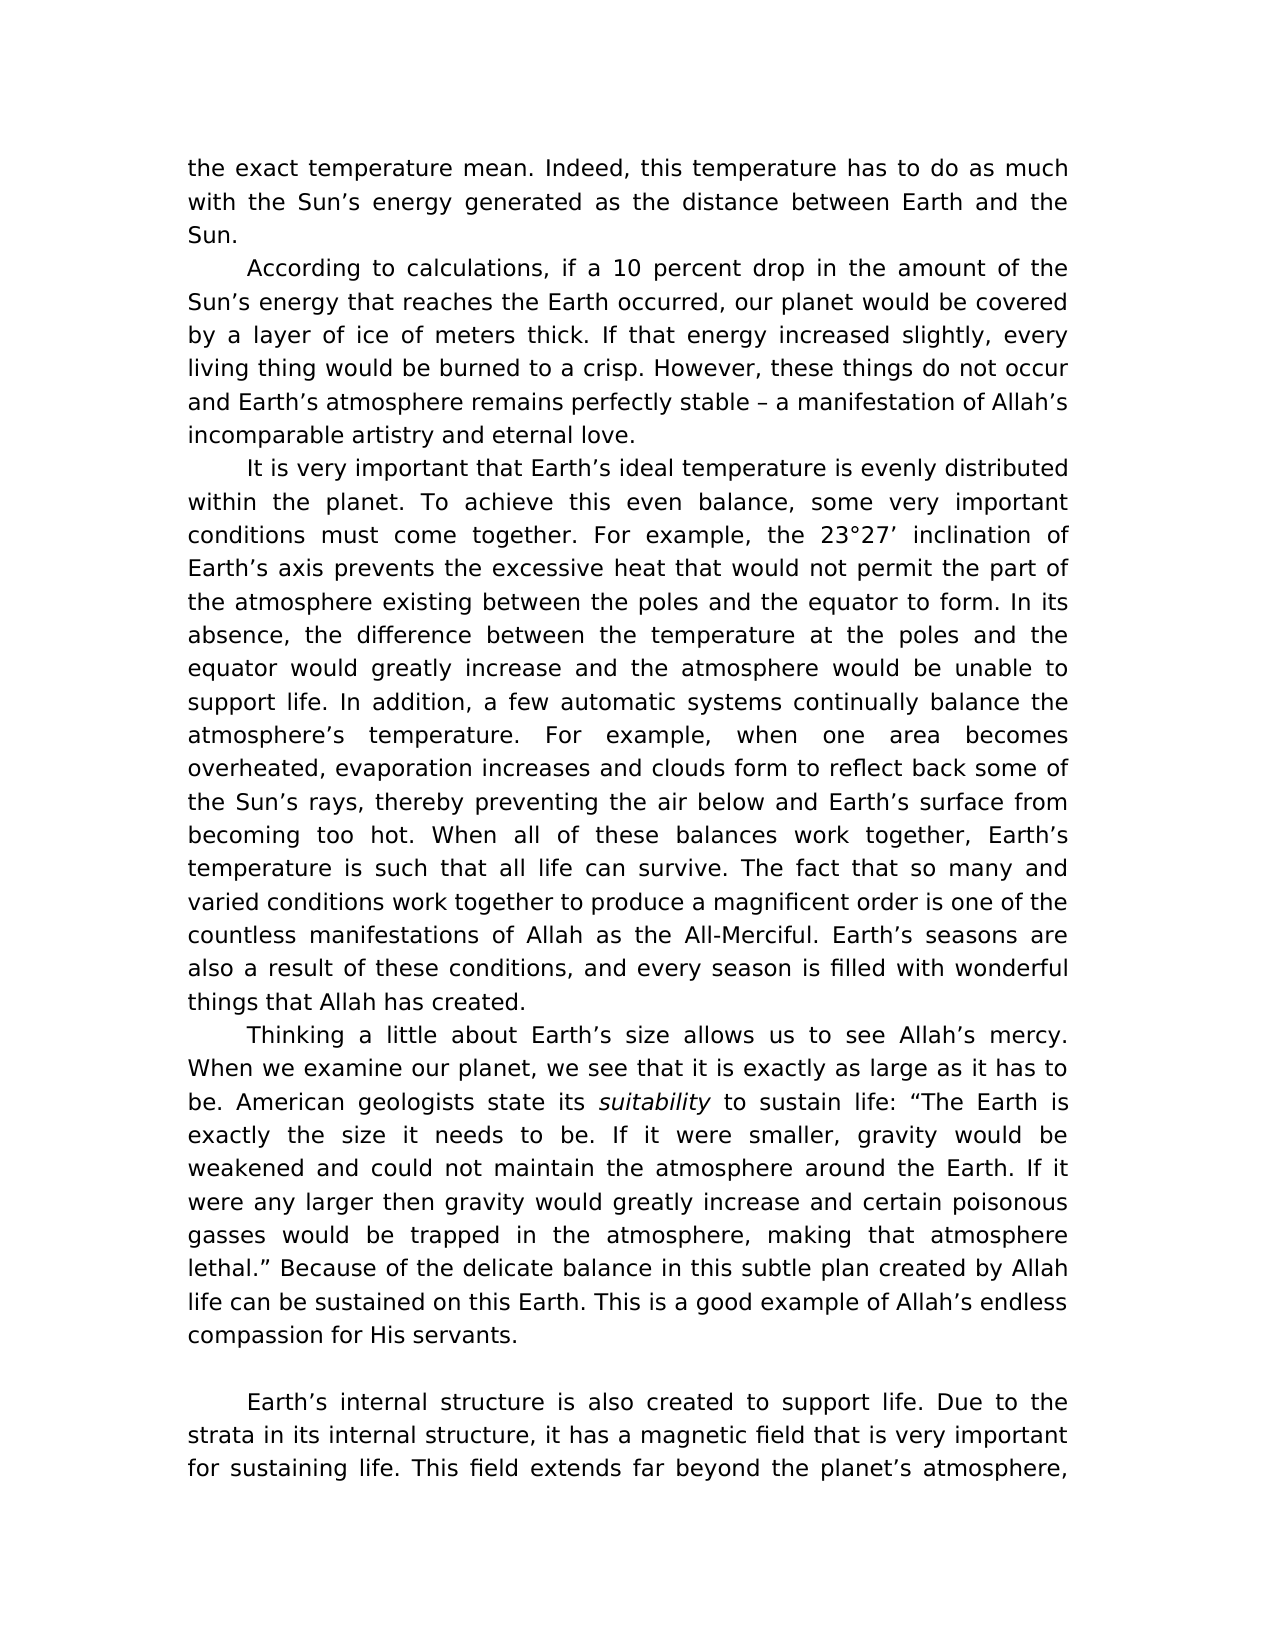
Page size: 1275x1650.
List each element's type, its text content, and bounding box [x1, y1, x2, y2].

text Thinking a little about Earth’s size allows us to see Allah’s mercy. When we examine our planet, we see that it is exactly as large as it has to be. American geologists state its suitability to sustain life: “The Earth is exactly the size it needs to be. If it were smaller, gravity would be weakened and could not maintain the atmosphere around the Earth. If it were any larger then gravity would greatly increase and certain poisonous gasses would be trapped in the atmosphere, making that atmosphere lethal.” Because of the delicate balance in this subtle plan created by Allah life can be sustained on this Earth. This is a good example of Allah’s endless compassion for His servants. [187, 1017, 1070, 1350]
text Earth’s internal structure is also created to support life. Due to the strata in its internal structure, it has a magnetic field that is very important for sustaining life. This field extends far beyond the planet’s atmosphere, [187, 1383, 1070, 1483]
text According to calculations, if a 10 percent drop in the amount of the Sun’s energy that reaches the Earth occurred, our planet would be covered by a layer of ice of meters thick. If that energy increased slightly, every living thing would be burned to a crisp. However, these things do not occur and Earth’s atmosphere remains perfectly stable – a manifestation of Allah’s incomparable artistry and eternal love. [187, 250, 1070, 450]
text It is very important that Earth’s ideal temperature is evenly distributed within the planet. To achieve this even balance, some very important conditions must come together. For example, the 23°27’ inclination of Earth’s axis prevents the excessive heat that would not permit the part of the atmosphere existing between the poles and the equator to form. In its absence, the difference between the temperature at the poles and the equator would greatly increase and the atmosphere would be unable to support life. In addition, a few automatic systems continually balance the atmosphere’s temperature. For example, when one area becomes overheated, evaporation increases and clouds form to reflect back some of the Sun’s rays, thereby preventing the air below and Earth’s surface from becoming too hot. When all of these balances work together, Earth’s temperature is such that all life can survive. The fact that so many and varied conditions work together to produce a magnificent order is one of the countless manifestations of Allah as the All-Merciful. Earth’s seasons are also a result of these conditions, and every season is filled with wonderful things that Allah has created. [187, 450, 1070, 1017]
text the exact temperature mean. Indeed, this temperature has to do as much with the Sun’s energy generated as the distance between Earth and the Sun. [187, 150, 1070, 250]
